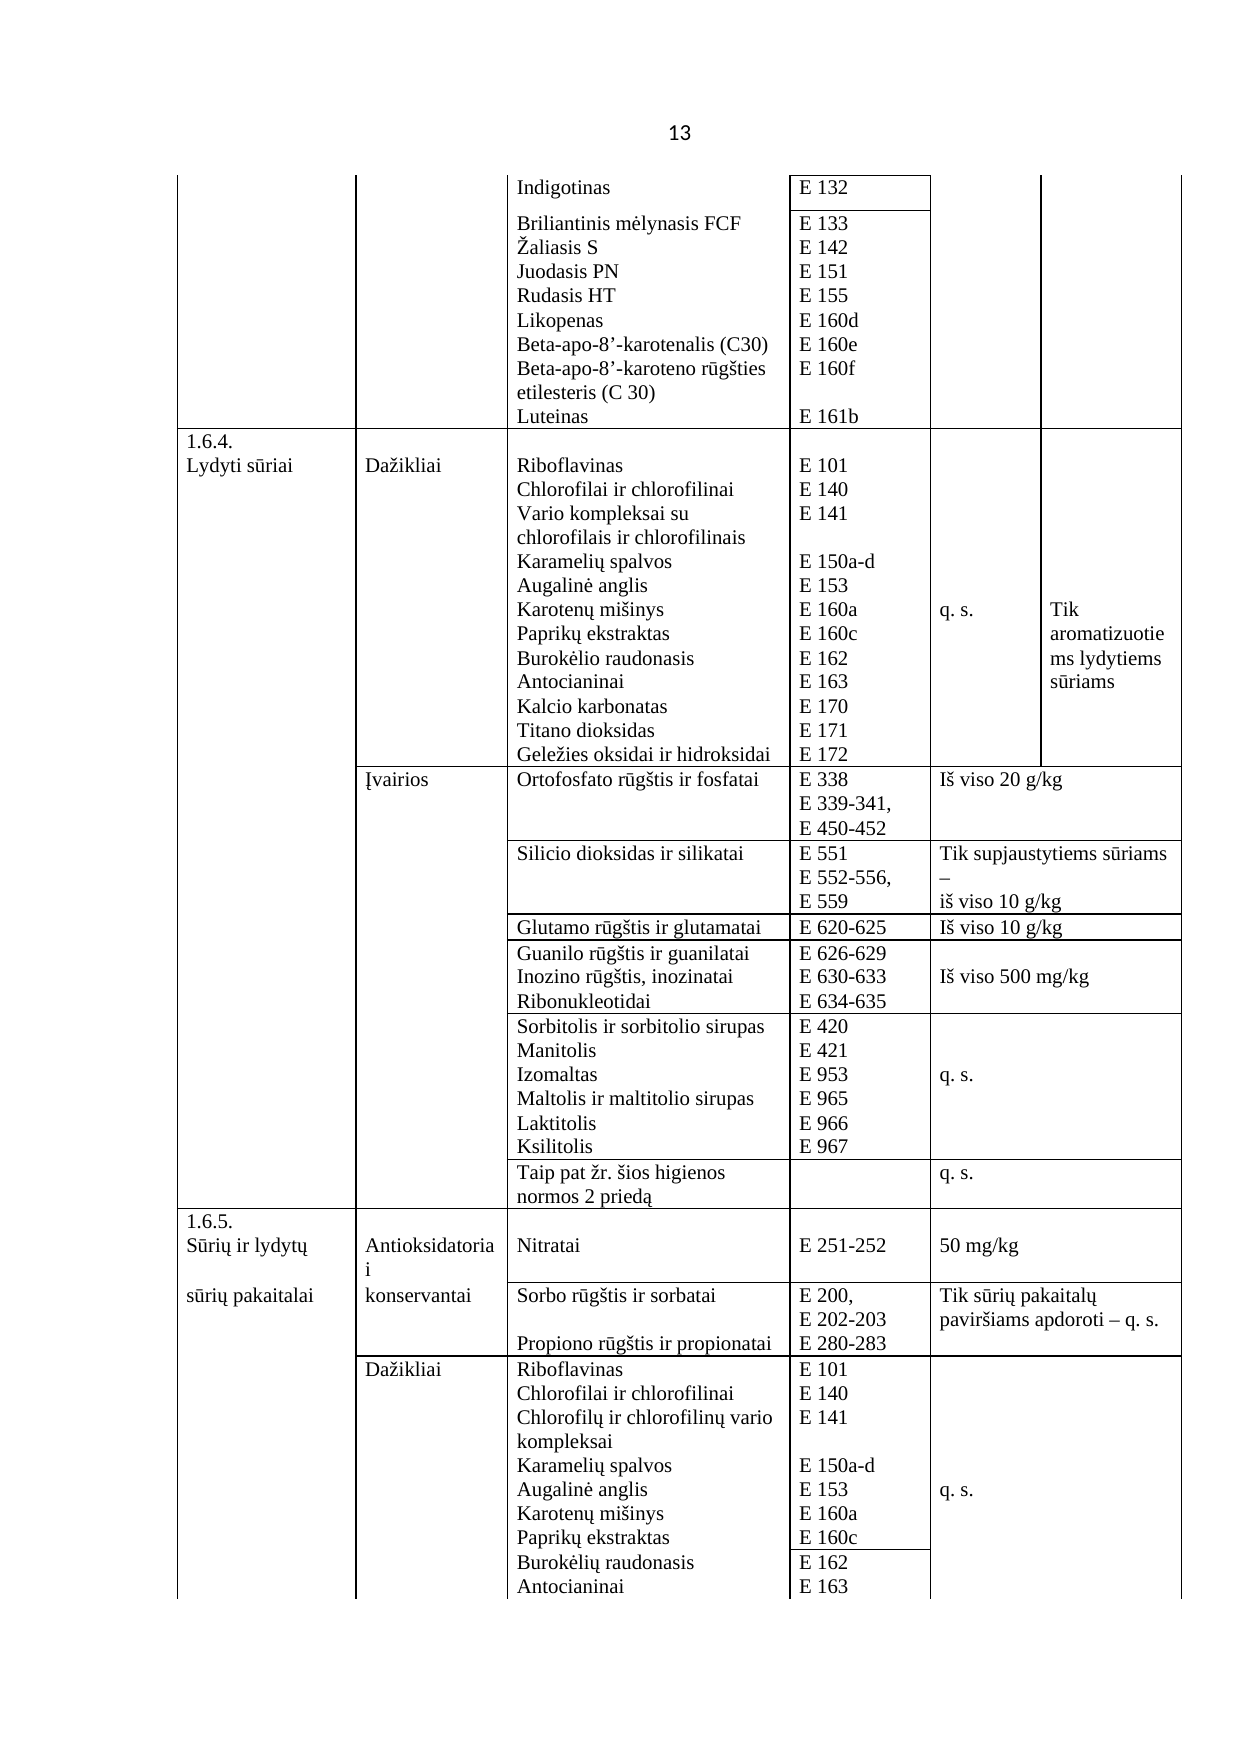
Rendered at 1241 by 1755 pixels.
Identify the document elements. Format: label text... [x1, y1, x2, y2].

table_cell [357, 1013, 507, 1038]
table_cell [178, 573, 355, 597]
table_cell [931, 573, 1040, 597]
table_cell [178, 670, 355, 693]
table_cell [931, 742, 1040, 766]
table_cell [178, 621, 355, 645]
table_cell [357, 1159, 507, 1208]
table_cell q. s. [931, 597, 1040, 621]
table_cell Juodasis PN [508, 259, 789, 283]
table_cell Antioksidatoriai [357, 1209, 507, 1281]
table_cell [357, 840, 507, 913]
table_cell E 200, E 202-203 [791, 1283, 930, 1331]
table_cell [178, 913, 355, 939]
table_cell Briliantinis mėlynasis FCF [508, 210, 789, 235]
table_cell Indigotinas [508, 175, 789, 210]
table_cell [178, 1062, 355, 1086]
table_cell [1042, 356, 1181, 404]
table_cell Karamelių spalvos [508, 1453, 789, 1477]
table_cell [931, 1110, 1181, 1134]
table_cell Likopenas [508, 308, 789, 332]
table_cell [931, 718, 1040, 742]
table_cell E 634-635 [791, 989, 930, 1013]
table_cell [931, 235, 1040, 259]
table_cell Chlorofilai ir chlorofilinai [508, 477, 789, 501]
table_cell E 132 [791, 176, 930, 210]
table_cell [1042, 259, 1181, 283]
table_cell [1042, 404, 1181, 428]
table_cell [178, 1574, 355, 1598]
table_cell E 160f [791, 356, 930, 404]
table_cell [931, 429, 1040, 477]
table_cell Ksilitolis [508, 1135, 789, 1158]
table_cell q. s. [931, 1062, 1181, 1086]
table_cell [931, 477, 1040, 501]
table_cell [357, 913, 507, 939]
table_cell [931, 1135, 1181, 1158]
table_cell [357, 1062, 507, 1086]
table_cell 1.6.4. Lydyti sūriai [178, 429, 355, 477]
table_cell [1042, 694, 1181, 718]
table_cell [1042, 210, 1181, 235]
table_cell [357, 1525, 507, 1549]
table_cell E 141 [791, 501, 930, 549]
table_cell Riboflavinas [508, 429, 789, 477]
table_cell Burokėlių raudonasis [508, 1549, 789, 1574]
table_cell Maltolis ir maltitolio sirupas [508, 1086, 789, 1110]
table_cell Beta-apo-8’-karotenalis (C30) [508, 332, 789, 356]
table_cell Manitolis [508, 1038, 789, 1062]
table_cell E 150a-d [791, 1453, 930, 1477]
table_cell [178, 210, 355, 235]
table_cell Iš viso 20 g/kg [931, 767, 1181, 839]
table_cell Tik sūrių pakaitalų paviršiams apdoroti – q. s. [931, 1283, 1181, 1331]
table_cell Rudasis HT [508, 284, 789, 307]
table_cell [178, 308, 355, 332]
table_cell E 967 [791, 1135, 930, 1158]
table_cell E 966 [791, 1110, 930, 1134]
table_cell Augalinė anglis [508, 1477, 789, 1501]
table_cell E 163 [791, 1574, 930, 1598]
table_cell [931, 694, 1040, 718]
table_cell E 251-252 [791, 1209, 930, 1281]
table_cell Įvairios [357, 767, 507, 839]
table_cell Antocianinai [508, 1574, 789, 1598]
table_cell [1042, 573, 1181, 597]
table_cell [178, 1525, 355, 1549]
table_cell [791, 1160, 930, 1208]
table_cell Chlorofilų ir chlorofilinų vario kompleksai [508, 1405, 789, 1453]
table_cell [357, 1405, 507, 1453]
table_cell [357, 597, 507, 621]
table_cell [357, 1110, 507, 1134]
table_cell Laktitolis [508, 1110, 789, 1134]
table_cell [931, 670, 1040, 693]
table_cell E 160e [791, 332, 930, 356]
table_cell [178, 766, 355, 839]
table_cell [357, 308, 507, 332]
table_cell E 161b [791, 404, 930, 428]
table_cell [178, 1110, 355, 1134]
table_cell [178, 549, 355, 573]
table_cell E 140 [791, 477, 930, 501]
table_cell [357, 210, 507, 235]
table_cell E 101 [791, 1357, 930, 1381]
table_cell [931, 175, 1040, 210]
table_cell [178, 645, 355, 669]
table_cell Izomaltas [508, 1062, 789, 1086]
table_cell [178, 1038, 355, 1062]
table_cell [357, 175, 507, 210]
table_cell E 170 [791, 694, 930, 718]
table_cell [1042, 742, 1181, 766]
table_cell [178, 1381, 355, 1405]
table_cell [357, 1477, 507, 1501]
table_cell [357, 573, 507, 597]
table_cell E 551 E 552-556, E 559 [791, 841, 930, 913]
table_cell [931, 989, 1181, 1013]
table_cell [931, 404, 1040, 428]
table_cell [178, 939, 355, 964]
table_cell [357, 939, 507, 964]
table_cell [357, 1549, 507, 1574]
table_cell E 142 [791, 235, 930, 259]
table_cell [178, 404, 355, 428]
table_cell E 160c [791, 621, 930, 645]
table_cell [1042, 501, 1181, 549]
table_cell [357, 1038, 507, 1062]
table_cell [357, 1381, 507, 1405]
table_cell [357, 621, 507, 645]
table_cell [178, 1453, 355, 1477]
table_cell [931, 549, 1040, 573]
table_cell [178, 235, 355, 259]
table_cell [357, 694, 507, 718]
table_cell [1042, 308, 1181, 332]
table_cell E 953 [791, 1062, 930, 1086]
table_cell Tik supjaustytiems sūriams – iš viso 10 g/kg [931, 841, 1181, 913]
table_cell Paprikų ekstraktas [508, 1525, 789, 1549]
table_cell [357, 549, 507, 573]
table_cell E 160a [791, 597, 930, 621]
table_cell E 101 [791, 429, 930, 477]
table_cell q. s. [931, 1160, 1181, 1208]
table_cell [357, 1453, 507, 1477]
table_cell Propiono rūgštis ir propionatai [508, 1331, 789, 1355]
table_cell [931, 941, 1181, 964]
table_cell [178, 597, 355, 621]
table_cell [178, 356, 355, 404]
table_cell [931, 1038, 1181, 1062]
table_cell Karotenų mišinys [508, 597, 789, 621]
table_cell [178, 1086, 355, 1110]
table_cell Vario kompleksai su chlorofilais ir chlorofilinais [508, 501, 789, 549]
table_cell [178, 1477, 355, 1501]
table_cell [178, 1135, 355, 1158]
table_cell Žaliasis S [508, 235, 789, 259]
table_cell [931, 332, 1040, 356]
table_cell [357, 645, 507, 669]
table_cell Taip pat žr. šios higienos normos 2 priedą [508, 1160, 789, 1208]
table_cell [931, 308, 1040, 332]
table_cell [357, 965, 507, 988]
table_cell E 280-283 [791, 1331, 930, 1355]
table_cell E 965 [791, 1086, 930, 1110]
table_cell [357, 259, 507, 283]
table_cell [931, 1405, 1181, 1453]
table_cell E 141 [791, 1405, 930, 1453]
table_cell [357, 404, 507, 428]
table_cell [178, 332, 355, 356]
table_cell E 172 [791, 742, 930, 766]
table_cell Luteinas [508, 404, 789, 428]
table_cell Geležies oksidai ir hidroksidai [508, 742, 789, 766]
table_cell Titano dioksidas [508, 718, 789, 742]
table_cell [357, 1086, 507, 1110]
table_cell [931, 501, 1040, 549]
table_cell [931, 621, 1040, 645]
table_cell [1042, 175, 1181, 210]
table_cell [178, 501, 355, 549]
table_cell sūrių pakaitalai [178, 1281, 355, 1331]
table_cell [931, 1014, 1181, 1038]
table_cell [931, 1453, 1181, 1477]
table_cell 1.6.5. Sūrių ir lydytų [178, 1209, 355, 1281]
table_cell [357, 670, 507, 693]
table_cell [357, 1574, 507, 1598]
table_cell E 133 [791, 211, 930, 235]
table_cell Antocianinai [508, 670, 789, 693]
table_cell E 155 [791, 284, 930, 307]
table_cell [1042, 549, 1181, 573]
table_cell Tik aromatizuotiems lydytiems sūriams [1042, 597, 1181, 693]
table_cell E 163 [791, 670, 930, 693]
table_cell Ortofosfato rūgštis ir fosfatai [508, 767, 789, 839]
table_cell E 420 [791, 1014, 930, 1038]
table_cell q. s. [931, 1477, 1181, 1501]
table_cell Silicio dioksidas ir silikatai [508, 841, 789, 913]
table_cell [178, 284, 355, 307]
table_cell [1042, 718, 1181, 742]
table_cell Beta-apo-8’-karoteno rūgšties etilesteris (C 30) [508, 356, 789, 404]
table_cell [931, 356, 1040, 404]
table_cell Sorbo rūgštis ir sorbatai [508, 1283, 789, 1331]
table_cell [178, 1405, 355, 1453]
table_cell [1042, 235, 1181, 259]
table_cell E 160c [791, 1525, 930, 1549]
table_cell [357, 1135, 507, 1158]
table_cell [178, 840, 355, 913]
table_cell E 171 [791, 718, 930, 742]
table_cell [931, 1357, 1181, 1381]
table_cell E 620-625 [791, 915, 930, 939]
table_cell Sorbitolis ir sorbitolio sirupas [508, 1014, 789, 1038]
table_cell [178, 1159, 355, 1208]
table_cell [931, 1549, 1181, 1574]
table_cell [178, 1549, 355, 1574]
table_cell Karamelių spalvos [508, 549, 789, 573]
table_cell Inozino rūgštis, inozinatai [508, 965, 789, 988]
table_cell [357, 718, 507, 742]
table_cell [178, 1501, 355, 1525]
table_cell E 153 [791, 573, 930, 597]
table_cell Ribonukleotidai [508, 989, 789, 1013]
table_cell E 421 [791, 1038, 930, 1062]
table_cell Iš viso 500 mg/kg [931, 965, 1181, 988]
table_cell [357, 1331, 507, 1355]
table_cell Riboflavinas [508, 1357, 789, 1381]
table_cell [178, 965, 355, 988]
table_cell [178, 989, 355, 1013]
table_cell E 630-633 [791, 965, 930, 988]
table_cell [357, 477, 507, 501]
table_cell Kalcio karbonatas [508, 694, 789, 718]
table_cell [178, 1331, 355, 1355]
table_cell [357, 1501, 507, 1525]
table_cell [357, 332, 507, 356]
table_cell [357, 501, 507, 549]
table_cell [931, 210, 1040, 235]
table_cell E 338 E 339-341, E 450-452 [791, 767, 930, 839]
table_cell Dažikliai [357, 429, 507, 477]
table_cell E 150a-d [791, 549, 930, 573]
table_cell [1042, 284, 1181, 307]
table_cell [931, 1574, 1181, 1598]
table_cell Glutamo rūgštis ir glutamatai [508, 915, 789, 939]
table_cell E 160d [791, 308, 930, 332]
table_cell [931, 1086, 1181, 1110]
table_cell Dažikliai [357, 1357, 507, 1381]
table_cell [357, 235, 507, 259]
table_cell Paprikų ekstraktas [508, 621, 789, 645]
table_cell [931, 1501, 1181, 1525]
table_cell [931, 1381, 1181, 1405]
table_cell Chlorofilai ir chlorofilinai [508, 1381, 789, 1405]
table_cell [178, 742, 355, 766]
table_cell [178, 694, 355, 718]
table_cell E 162 [791, 1550, 930, 1574]
table_cell E 162 [791, 645, 930, 669]
table_cell [357, 742, 507, 766]
table_cell [931, 1331, 1181, 1355]
table_cell E 626-629 [791, 941, 930, 964]
table_cell [1042, 332, 1181, 356]
table_cell [357, 284, 507, 307]
table_cell [931, 259, 1040, 283]
table_cell Nitratai [508, 1209, 789, 1281]
table_cell E 151 [791, 259, 930, 283]
table_cell [178, 718, 355, 742]
table_cell E 160a [791, 1501, 930, 1525]
table_cell [178, 477, 355, 501]
table_cell E 153 [791, 1477, 930, 1501]
table_cell Iš viso 10 g/kg [931, 915, 1181, 939]
table_cell Burokėlio raudonasis [508, 645, 789, 669]
table_cell [178, 175, 355, 210]
table_cell Karotenų mišinys [508, 1501, 789, 1525]
table_cell [178, 1355, 355, 1381]
table_cell [1042, 477, 1181, 501]
table_cell Guanilo rūgštis ir guanilatai [508, 941, 789, 964]
table_cell 50 mg/kg [931, 1209, 1181, 1281]
table_cell [931, 645, 1040, 669]
table_cell konservantai [357, 1281, 507, 1331]
table_cell E 140 [791, 1381, 930, 1405]
table_cell [931, 1525, 1181, 1549]
table_cell [178, 1013, 355, 1038]
table_cell [1042, 429, 1181, 477]
table_cell [931, 284, 1040, 307]
table_cell Augalinė anglis [508, 573, 789, 597]
table_cell [357, 356, 507, 404]
table_cell [178, 259, 355, 283]
table_cell [357, 989, 507, 1013]
